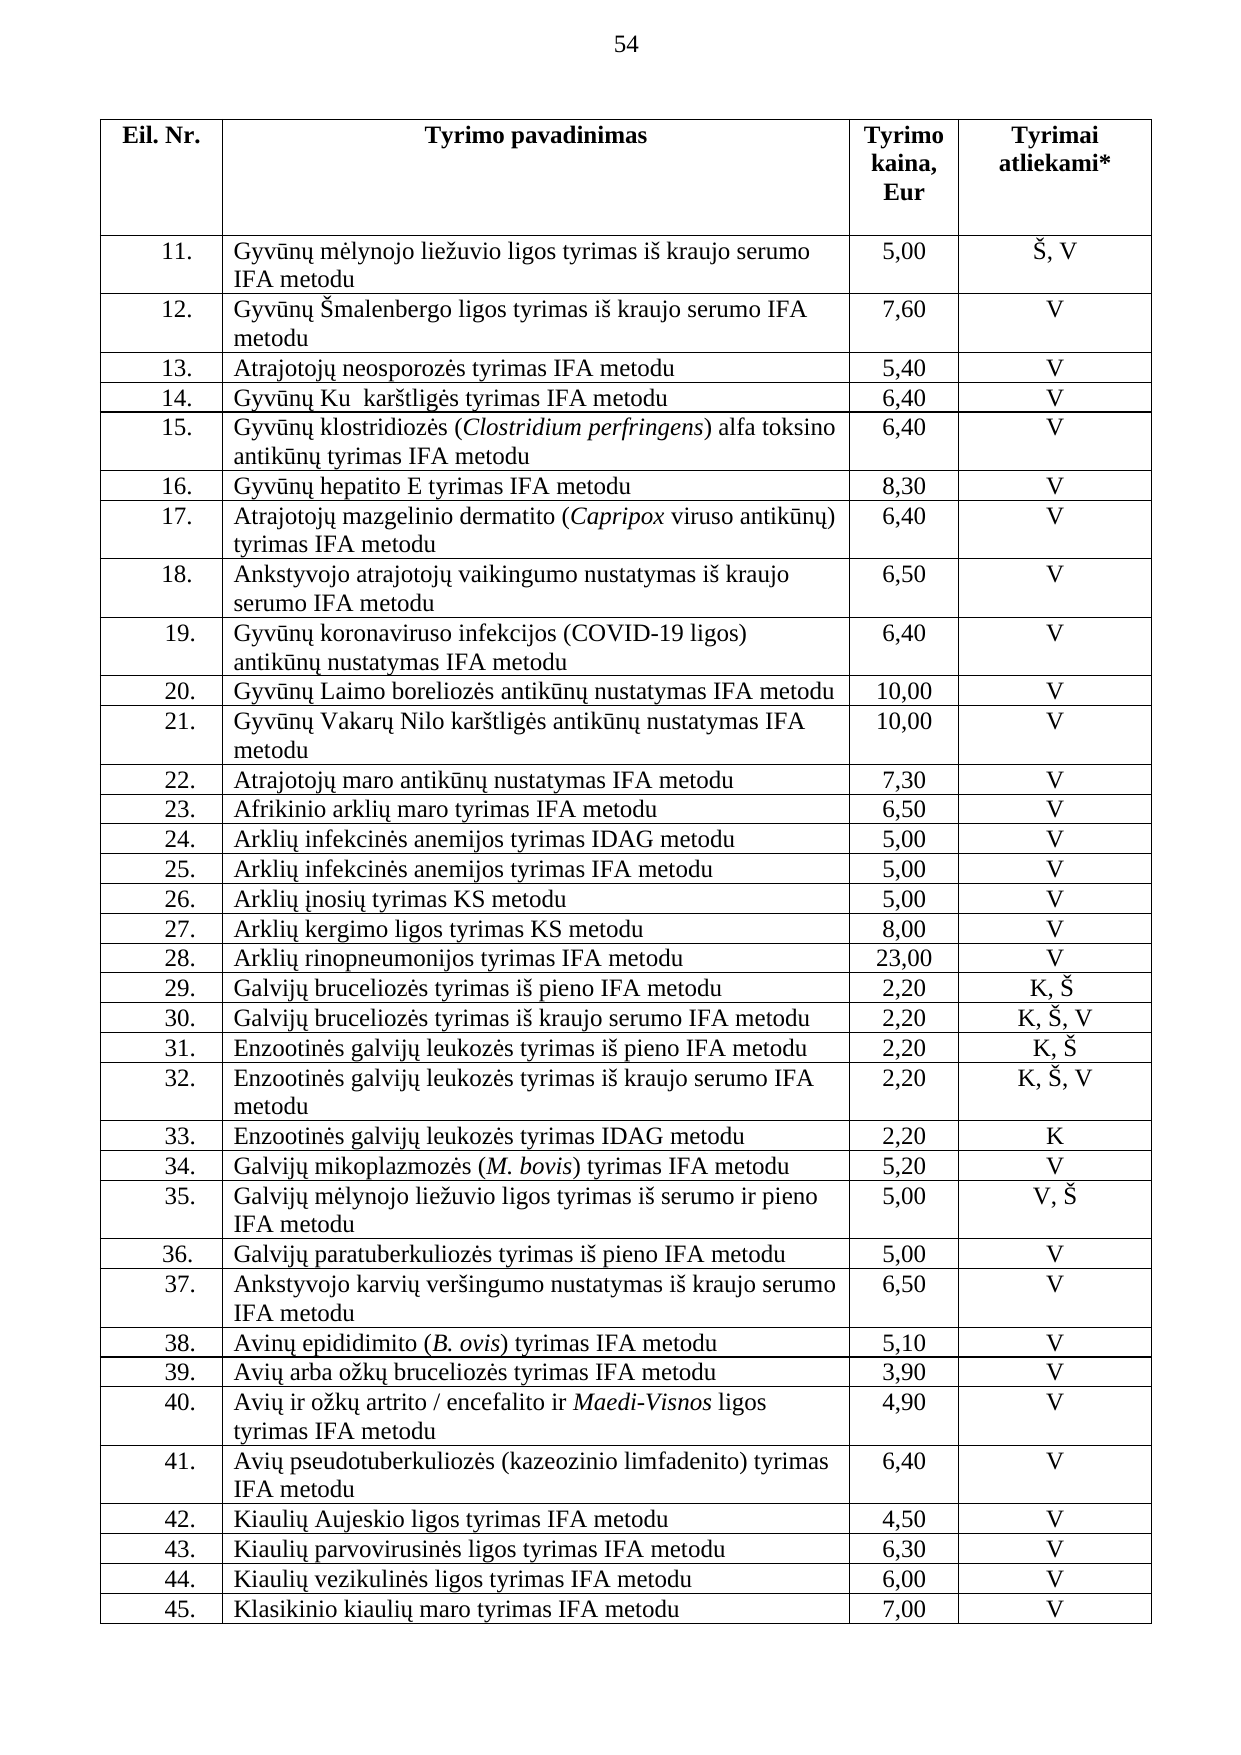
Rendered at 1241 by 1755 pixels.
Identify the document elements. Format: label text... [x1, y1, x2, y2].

table_header Tyrimo kaina, Eur [850, 120, 958, 235]
table_cell 33. [101, 1121, 222, 1150]
table_cell 40. [101, 1387, 222, 1445]
table_cell 41. [101, 1446, 222, 1503]
table_cell 6,40 [850, 413, 958, 470]
table_cell 2,20 [850, 1003, 958, 1032]
table_cell 4,50 [850, 1504, 958, 1533]
table_cell 15. [101, 413, 222, 470]
table_cell 5,10 [850, 1328, 958, 1356]
table_cell Atrajotojų maro antikūnų nustatymas IFA metodu [223, 765, 849, 793]
table_cell Kiaulių vezikulinės ligos tyrimas IFA metodu [223, 1564, 849, 1593]
table_cell 31. [101, 1033, 222, 1062]
table_cell 6,50 [850, 795, 958, 823]
table_cell 30. [101, 1003, 222, 1032]
table_cell V [959, 1446, 1151, 1503]
table_cell Arklių įnosių tyrimas KS metodu [223, 884, 849, 913]
table_cell 23,00 [850, 944, 958, 972]
table_cell 42. [101, 1504, 222, 1533]
table_cell 12. [101, 294, 222, 352]
table_cell 13. [101, 353, 222, 382]
table_cell 2,20 [850, 1033, 958, 1062]
table_cell V [959, 1534, 1151, 1563]
table_cell 44. [101, 1564, 222, 1593]
table_cell V [959, 383, 1151, 411]
table_cell Gyvūnų mėlynojo liežuvio ligos tyrimas iš kraujo serumo IFA metodu [223, 236, 849, 293]
table_cell 17. [101, 501, 222, 558]
table_cell V [959, 824, 1151, 853]
table_cell 29. [101, 973, 222, 1002]
table_cell V [959, 1358, 1151, 1386]
table_cell 5,00 [850, 1181, 958, 1238]
table_cell V [959, 559, 1151, 617]
table_cell V [959, 1269, 1151, 1327]
table_cell 34. [101, 1151, 222, 1180]
table_cell Arklių kergimo ligos tyrimas KS metodu [223, 914, 849, 942]
table_cell V [959, 1328, 1151, 1356]
table_cell 10,00 [850, 676, 958, 705]
table_cell 18. [101, 559, 222, 617]
table_cell 38. [101, 1328, 222, 1356]
table_cell 6,40 [850, 618, 958, 675]
table_cell Galvijų mėlynojo liežuvio ligos tyrimas iš serumo ir pieno IFA metodu [223, 1181, 849, 1238]
table_cell Atrajotojų neosporozės tyrimas IFA metodu [223, 353, 849, 382]
table_cell 24. [101, 824, 222, 853]
table_cell V [959, 765, 1151, 793]
table_cell 10,00 [850, 706, 958, 764]
table_cell 7,30 [850, 765, 958, 793]
table_cell 2,20 [850, 1121, 958, 1150]
table_cell V [959, 413, 1151, 470]
table_cell 5,00 [850, 854, 958, 883]
table_cell 32. [101, 1063, 222, 1120]
table_cell 2,20 [850, 973, 958, 1002]
table_cell 22. [101, 765, 222, 793]
table_cell Klasikinio kiaulių maro tyrimas IFA metodu [223, 1594, 849, 1622]
table_cell 20. [101, 676, 222, 705]
table_cell 26. [101, 884, 222, 913]
table_cell 43. [101, 1534, 222, 1563]
table_cell Arklių rinopneumonijos tyrimas IFA metodu [223, 944, 849, 972]
table_cell V [959, 914, 1151, 942]
table_cell 36. [101, 1239, 222, 1268]
table_cell 11. [101, 236, 222, 293]
table_cell 27. [101, 914, 222, 942]
table_cell V [959, 884, 1151, 913]
table_header Eil. Nr. [101, 120, 222, 235]
table_cell V [959, 1594, 1151, 1622]
table_cell 6,00 [850, 1564, 958, 1593]
table_cell V, Š [959, 1181, 1151, 1238]
table_cell Avių ir ožkų artrito / encefalito ir Maedi-Visnos ligos tyrimas IFA metodu [223, 1387, 849, 1445]
table_cell 7,60 [850, 294, 958, 352]
table_cell 14. [101, 383, 222, 411]
table_cell 5,40 [850, 353, 958, 382]
table_cell 6,40 [850, 501, 958, 558]
table_cell 37. [101, 1269, 222, 1327]
table_cell Š, V [959, 236, 1151, 293]
table_cell Atrajotojų mazgelinio dermatito (Capripox viruso antikūnų) tyrimas IFA metodu [223, 501, 849, 558]
table_cell Gyvūnų klostridiozės (Clostridium perfringens) alfa toksino antikūnų tyrimas IFA metodu [223, 413, 849, 470]
table_cell 28. [101, 944, 222, 972]
table_cell Enzootinės galvijų leukozės tyrimas iš pieno IFA metodu [223, 1033, 849, 1062]
table_cell 6,40 [850, 383, 958, 411]
table_cell 3,90 [850, 1358, 958, 1386]
table_cell 8,00 [850, 914, 958, 942]
table_cell V [959, 353, 1151, 382]
table_cell 25. [101, 854, 222, 883]
table_cell Gyvūnų hepatito E tyrimas IFA metodu [223, 471, 849, 500]
table_cell Gyvūnų Ku karštligės tyrimas IFA metodu [223, 383, 849, 411]
table_cell 19. [101, 618, 222, 675]
table_cell 39. [101, 1358, 222, 1386]
table_cell Galvijų bruceliozės tyrimas iš pieno IFA metodu [223, 973, 849, 1002]
table_cell Gyvūnų Laimo boreliozės antikūnų nustatymas IFA metodu [223, 676, 849, 705]
table_cell V [959, 1239, 1151, 1268]
table_cell Gyvūnų koronaviruso infekcijos (COVID-19 ligos) antikūnų nustatymas IFA metodu [223, 618, 849, 675]
table_cell K, Š, V [959, 1063, 1151, 1120]
table_cell 23. [101, 795, 222, 823]
table_cell 5,00 [850, 884, 958, 913]
table_cell 2,20 [850, 1063, 958, 1120]
table_cell Ankstyvojo karvių veršingumo nustatymas iš kraujo serumo IFA metodu [223, 1269, 849, 1327]
table_cell Ankstyvojo atrajotojų vaikingumo nustatymas iš kraujo serumo IFA metodu [223, 559, 849, 617]
table_cell K, Š, V [959, 1003, 1151, 1032]
table_cell V [959, 795, 1151, 823]
table_cell Gyvūnų Vakarų Nilo karštligės antikūnų nustatymas IFA metodu [223, 706, 849, 764]
table_cell 21. [101, 706, 222, 764]
table_cell 7,00 [850, 1594, 958, 1622]
table_cell 45. [101, 1594, 222, 1622]
table_cell 6,50 [850, 1269, 958, 1327]
table_cell V [959, 1387, 1151, 1445]
table_cell K [959, 1121, 1151, 1150]
table_cell Enzootinės galvijų leukozės tyrimas IDAG metodu [223, 1121, 849, 1150]
table_cell 6,30 [850, 1534, 958, 1563]
table_cell Afrikinio arklių maro tyrimas IFA metodu [223, 795, 849, 823]
table_cell 4,90 [850, 1387, 958, 1445]
table_cell 16. [101, 471, 222, 500]
table_cell V [959, 501, 1151, 558]
table_cell V [959, 1504, 1151, 1533]
table_cell 8,30 [850, 471, 958, 500]
table_cell Galvijų paratuberkuliozės tyrimas iš pieno IFA metodu [223, 1239, 849, 1268]
table_cell 5,00 [850, 236, 958, 293]
table_cell V [959, 618, 1151, 675]
table_header Tyrimai atliekami* [959, 120, 1151, 235]
table_cell Avių pseudotuberkuliozės (kazeozinio limfadenito) tyrimas IFA metodu [223, 1446, 849, 1503]
table_cell 5,20 [850, 1151, 958, 1180]
table_cell Enzootinės galvijų leukozės tyrimas iš kraujo serumo IFA metodu [223, 1063, 849, 1120]
table_cell V [959, 1151, 1151, 1180]
table_cell 6,40 [850, 1446, 958, 1503]
table_cell V [959, 854, 1151, 883]
table_cell K, Š [959, 973, 1151, 1002]
table_cell Galvijų bruceliozės tyrimas iš kraujo serumo IFA metodu [223, 1003, 849, 1032]
table_cell V [959, 944, 1151, 972]
table_cell V [959, 676, 1151, 705]
table_cell Gyvūnų Šmalenbergo ligos tyrimas iš kraujo serumo IFA metodu [223, 294, 849, 352]
table_cell V [959, 471, 1151, 500]
table_cell 5,00 [850, 1239, 958, 1268]
table_cell Galvijų mikoplazmozės (M. bovis) tyrimas IFA metodu [223, 1151, 849, 1180]
table_header Tyrimo pavadinimas [223, 120, 849, 235]
table_cell Arklių infekcinės anemijos tyrimas IDAG metodu [223, 824, 849, 853]
table_cell K, Š [959, 1033, 1151, 1062]
table_cell V [959, 294, 1151, 352]
table_cell Kiaulių parvovirusinės ligos tyrimas IFA metodu [223, 1534, 849, 1563]
table_cell 35. [101, 1181, 222, 1238]
table_cell Arklių infekcinės anemijos tyrimas IFA metodu [223, 854, 849, 883]
table_cell Avių arba ožkų bruceliozės tyrimas IFA metodu [223, 1358, 849, 1386]
table_cell Avinų epididimito (B. ovis) tyrimas IFA metodu [223, 1328, 849, 1356]
table_cell 6,50 [850, 559, 958, 617]
table_cell V [959, 706, 1151, 764]
table_cell 5,00 [850, 824, 958, 853]
table_cell V [959, 1564, 1151, 1593]
table_cell Kiaulių Aujeskio ligos tyrimas IFA metodu [223, 1504, 849, 1533]
